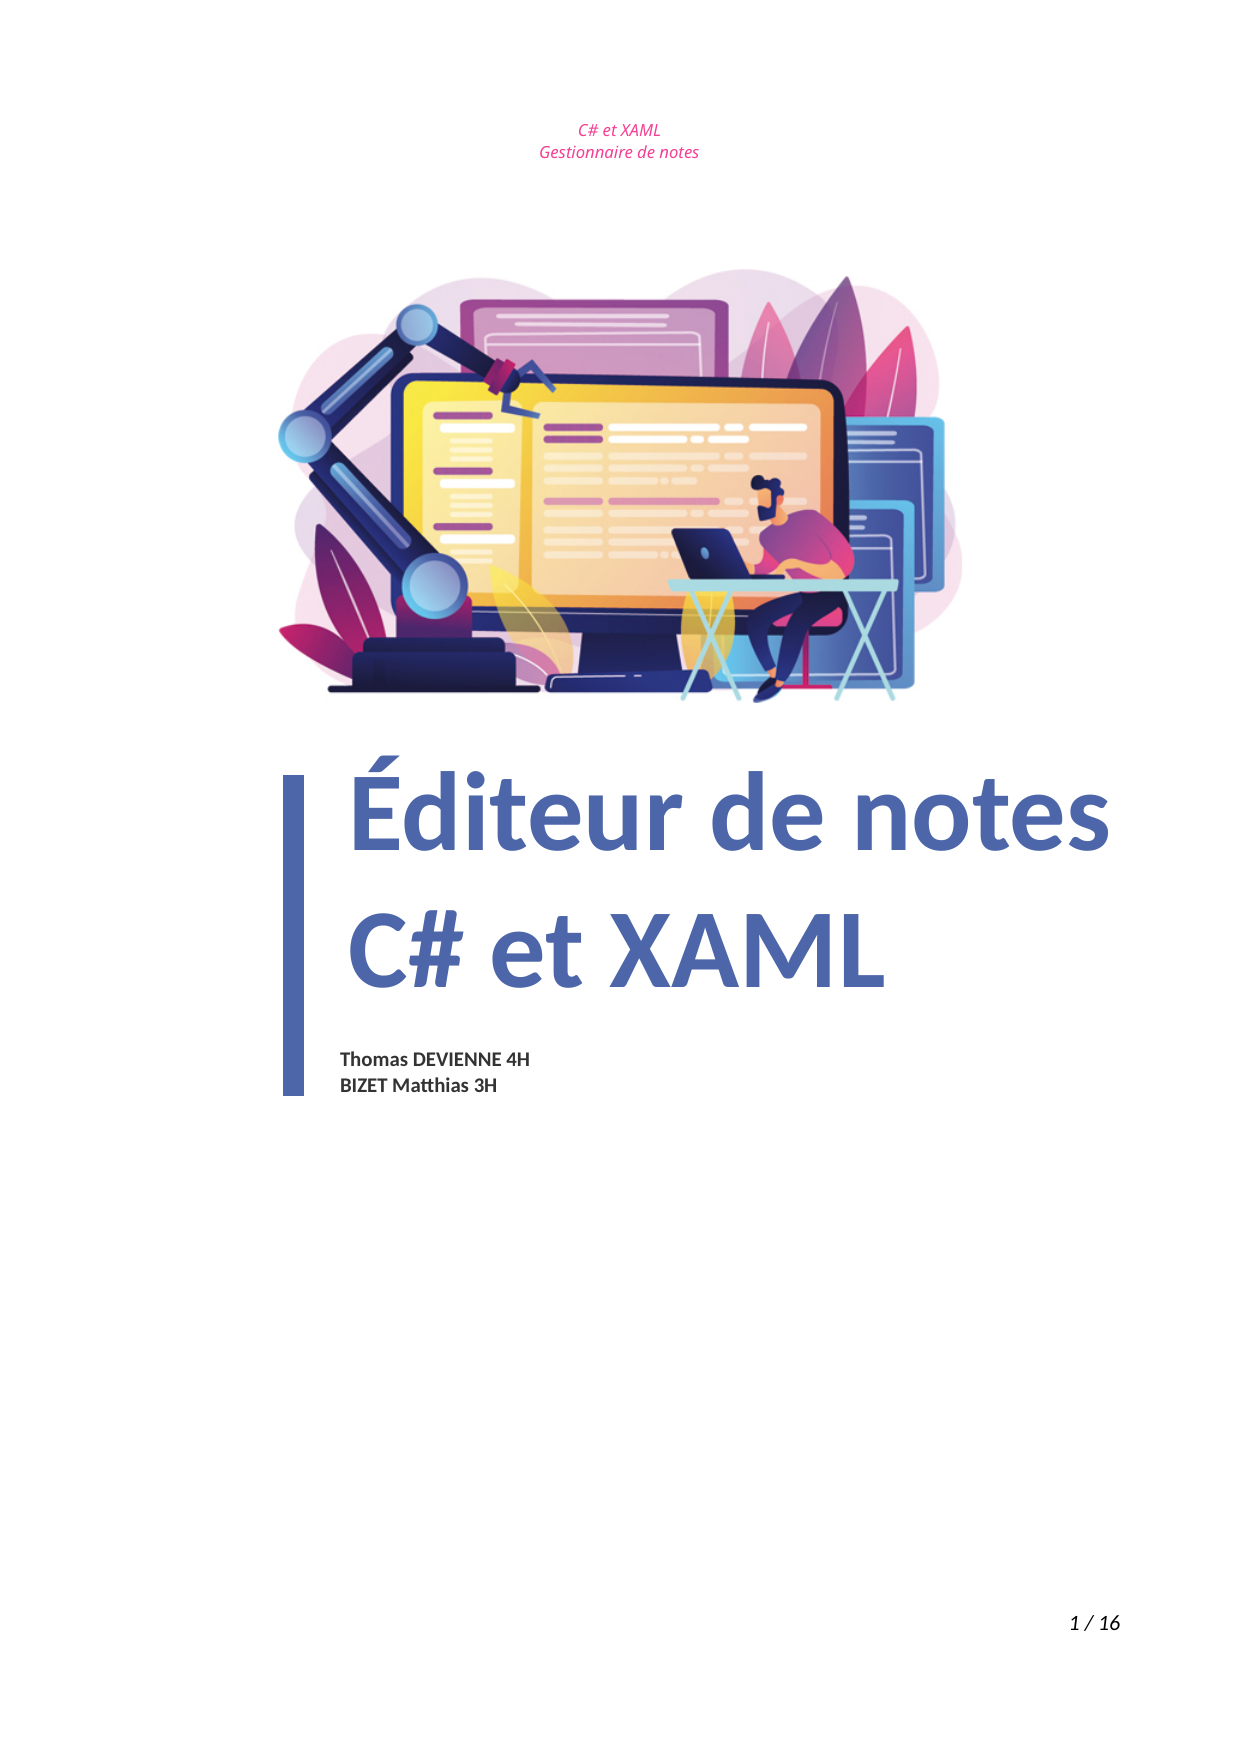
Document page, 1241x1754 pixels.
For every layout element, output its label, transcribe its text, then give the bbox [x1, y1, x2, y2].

text Éditeur de notes C# et XAML [348, 741, 1122, 1016]
text Thomas DEVIENNE 4H [304, 1044, 1122, 1072]
picture [278, 269, 963, 703]
text BIZET Matthias 3H [118, 1072, 1122, 1098]
text [118, 1044, 283, 1072]
